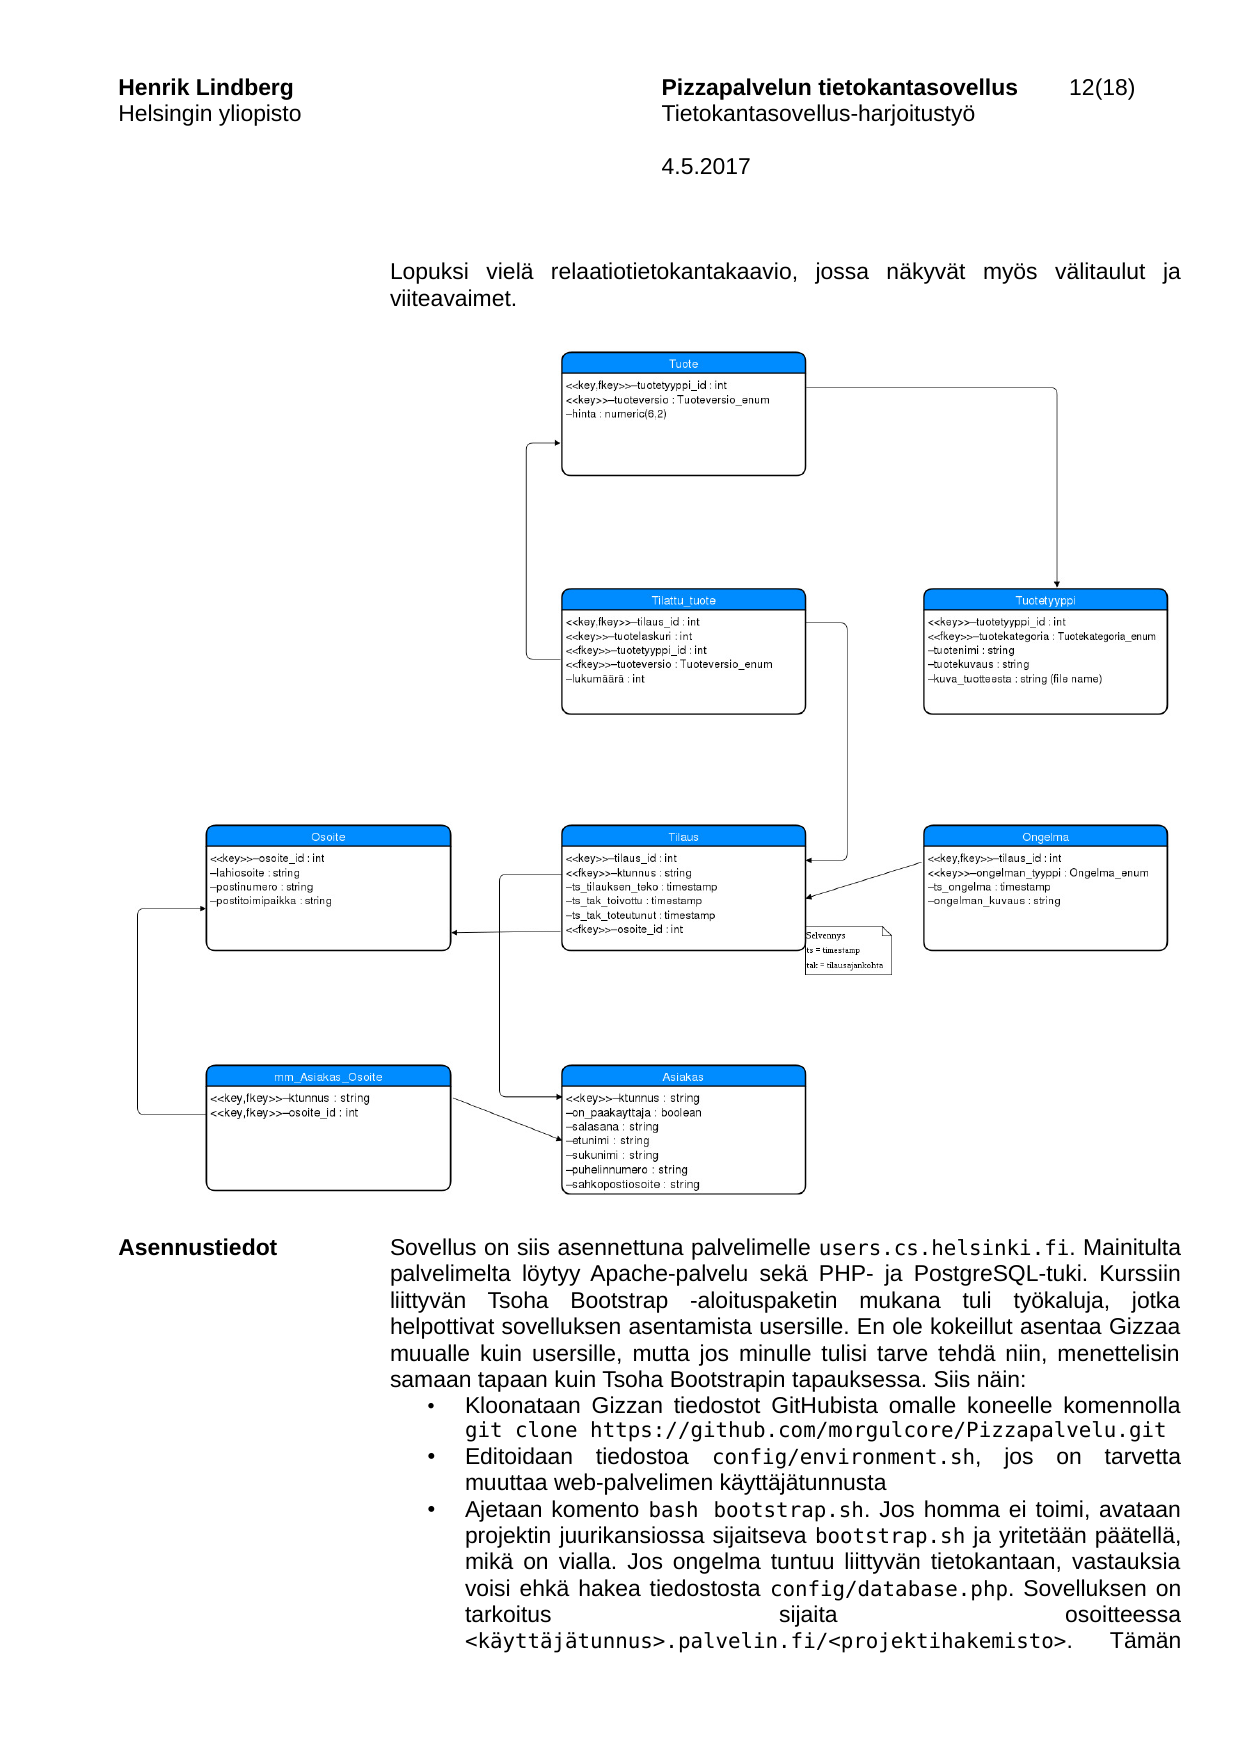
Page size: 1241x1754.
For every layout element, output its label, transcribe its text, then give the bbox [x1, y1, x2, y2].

list Ajetaan komento bash bootstrap.sh. Jos homma ei toimi, avataan projektin juurikansiossa sijaitseva bootstrap.sh ja yritetään päätellä, mikä on vialla. Jos ongelma tuntuu liittyvän tietokantaan, vastauksia voisi ehkä hakea tiedostosta config/database.php. Sovelluksen on tarkoitus sijaita osoitteessa <käyttäjätunnus>.palvelin.fi/<projektihakemisto>. Tämän [427, 1496, 1181, 1654]
text Asennustiedot Sovellus on siis asennettuna palvelimelle users.cs.helsinki.fi. Mainitulta palvelimelta löytyy Apache-palvelu sekä PHP- ja PostgreSQL-tuki. Kurssiin liittyvän Tsoha Bootstrap -aloituspaketin mukana tuli työkaluja, jotka helpottivat sovelluksen asentamista usersille. En ole kokeillut asentaa Gizzaa muualle kuin usersille, mutta jos minulle tulisi tarve tehdä niin, menettelisin samaan tapaan kuin Tsoha Bootstrapin tapauksessa. Siis näin: [118, 1234, 1181, 1392]
picture [118, 337, 1182, 1208]
text Lopuksi vielä relaatiotietokantakaavio, jossa näkyvät myös välitaulut ja viiteavaimet. [118, 258, 1181, 311]
list Kloonataan Gizzan tiedostot GitHubista omalle koneelle komennolla git clone https://github.com/morgulcore/Pizzapalvelu.git [427, 1392, 1181, 1443]
list Editoidaan tiedostoa config/environment.sh, jos on tarvetta muuttaa web-palvelimen käyttäjätunnusta [427, 1443, 1181, 1496]
